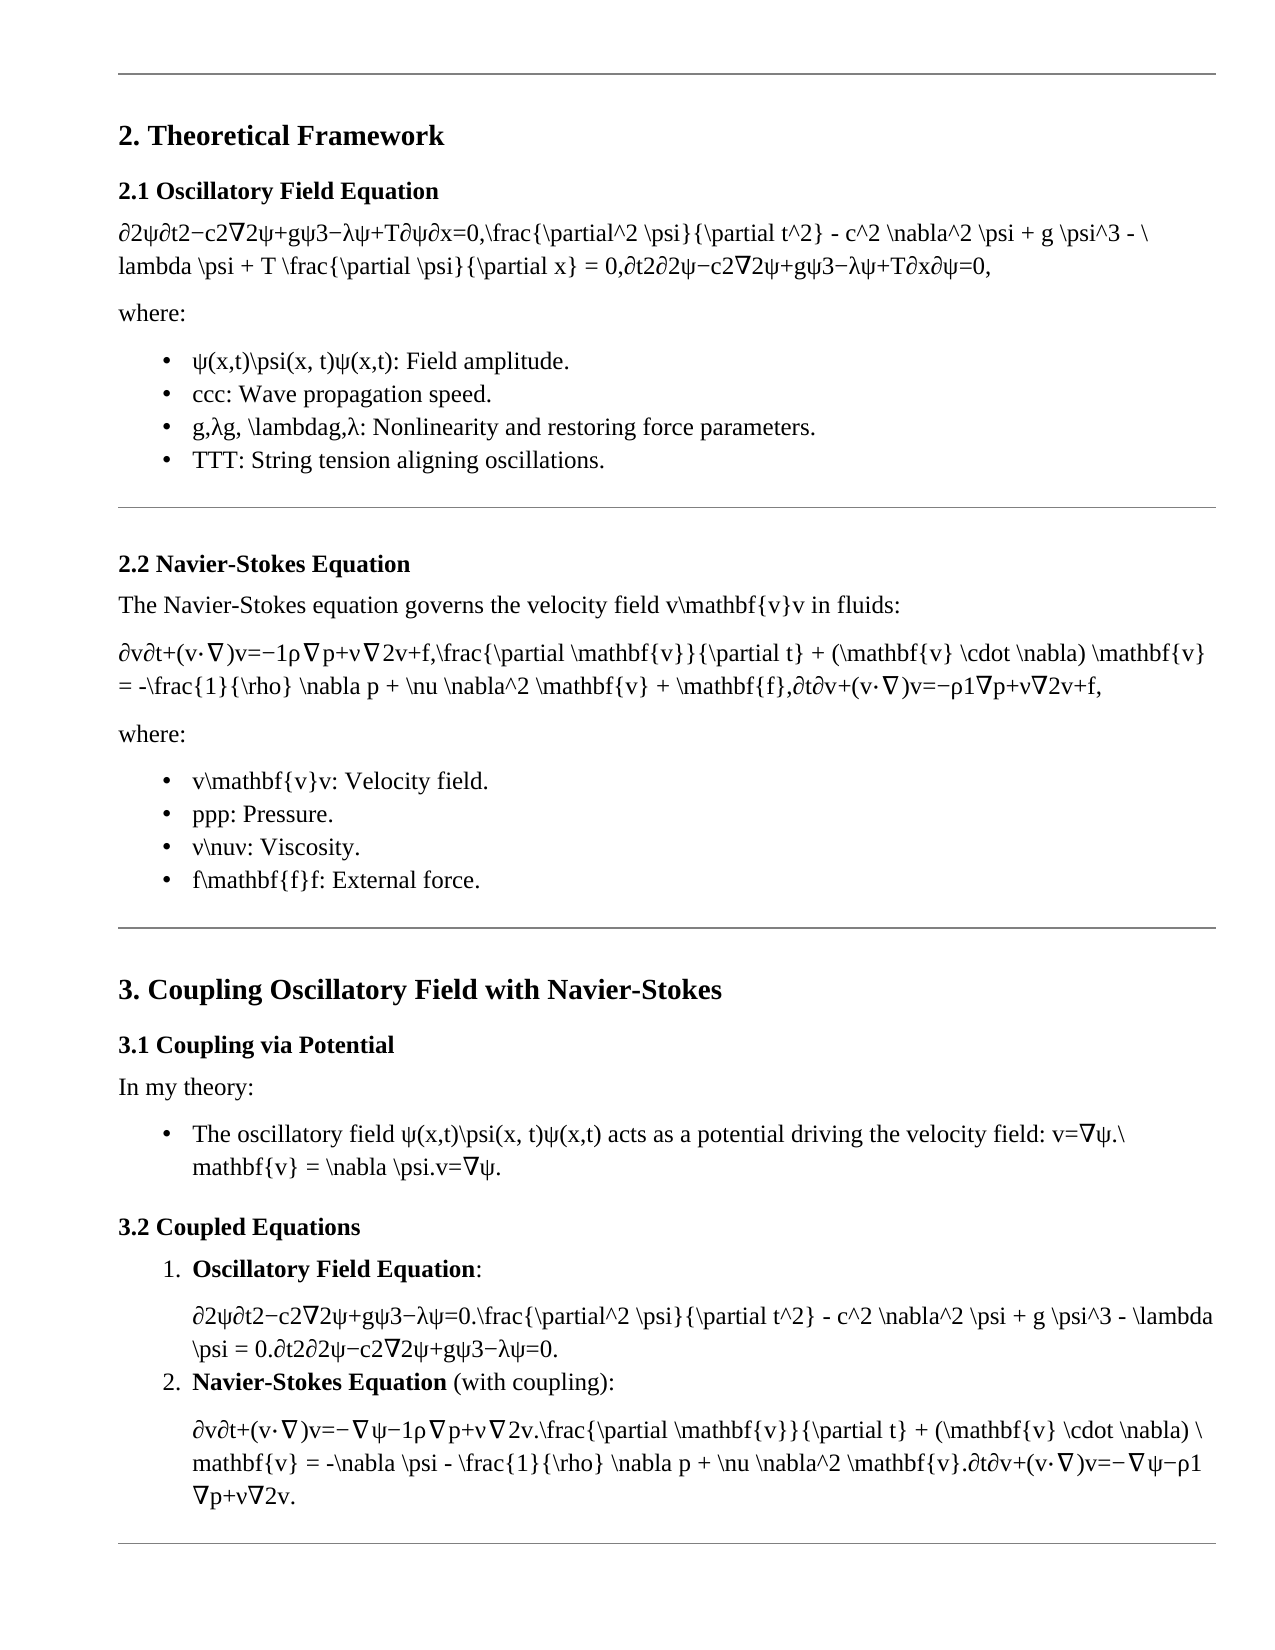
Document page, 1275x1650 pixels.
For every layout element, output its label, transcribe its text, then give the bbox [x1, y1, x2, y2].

subtitle 3.2 Coupled Equations [118, 1212, 1216, 1241]
text where: [118, 719, 1216, 748]
subtitle 2.2 Navier-Stokes Equation [118, 549, 1216, 578]
list v\mathbf{v}v: Velocity field. [162, 766, 1216, 795]
list g,λg, \lambdag,λ: Nonlinearity and restoring force parameters. [162, 412, 1216, 441]
list ccc: Wave propagation speed. [162, 379, 1216, 408]
text In my theory: [118, 1072, 1216, 1101]
text where: [118, 298, 1216, 327]
list ∂2ψ∂t2−c2∇2ψ+gψ3−λψ=0.\frac{\partial^2 \psi}{\partial t^2} - c^2 \nabla^2 \psi + g \psi^3 - \lambda \psi = 0.∂t2∂2ψ​−c2∇2ψ+gψ3−λψ=0. [162, 1301, 1216, 1363]
list The oscillatory field ψ(x,t)\psi(x, t)ψ(x,t) acts as a potential driving the velocity field: v=∇ψ.\mathbf{v} = \nabla \psi.v=∇ψ. [162, 1119, 1216, 1181]
subtitle 2.1 Oscillatory Field Equation [118, 176, 1216, 205]
text The Navier-Stokes equation governs the velocity field v\mathbf{v}v in fluids: [118, 591, 1216, 619]
list ψ(x,t)\psi(x, t)ψ(x,t): Field amplitude. [162, 346, 1216, 375]
subtitle 3. Coupling Oscillatory Field with Navier-Stokes [118, 972, 1216, 1006]
subtitle 2. Theoretical Framework [118, 118, 1216, 151]
list ppp: Pressure. [162, 799, 1216, 828]
list Oscillatory Field Equation: [162, 1254, 1216, 1282]
subtitle 3.1 Coupling via Potential [118, 1031, 1216, 1059]
list Navier-Stokes Equation (with coupling): [162, 1367, 1216, 1396]
list TTT: String tension aligning oscillations. [162, 445, 1216, 474]
list ∂v∂t+(v⋅∇)v=−∇ψ−1ρ∇p+ν∇2v.\frac{\partial \mathbf{v}}{\partial t} + (\mathbf{v} \cdot \nabla) \mathbf{v} = -\nabla \psi - \frac{1}{\rho} \nabla p + \nu \nabla^2 \mathbf{v}.∂t∂v​+(v⋅∇)v=−∇ψ−ρ1​∇p+ν∇2v. [162, 1415, 1216, 1510]
list ν\nuν: Viscosity. [162, 832, 1216, 861]
list f\mathbf{f}f: External force. [162, 866, 1216, 894]
text ∂2ψ∂t2−c2∇2ψ+gψ3−λψ+T∂ψ∂x=0,\frac{\partial^2 \psi}{\partial t^2} - c^2 \nabla^2 \psi + g \psi^3 - \lambda \psi + T \frac{\partial \psi}{\partial x} = 0,∂t2∂2ψ​−c2∇2ψ+gψ3−λψ+T∂x∂ψ​=0, [118, 218, 1216, 279]
text ∂v∂t+(v⋅∇)v=−1ρ∇p+ν∇2v+f,\frac{\partial \mathbf{v}}{\partial t} + (\mathbf{v} \cdot \nabla) \mathbf{v} = -\frac{1}{\rho} \nabla p + \nu \nabla^2 \mathbf{v} + \mathbf{f},∂t∂v​+(v⋅∇)v=−ρ1​∇p+ν∇2v+f, [118, 638, 1216, 700]
